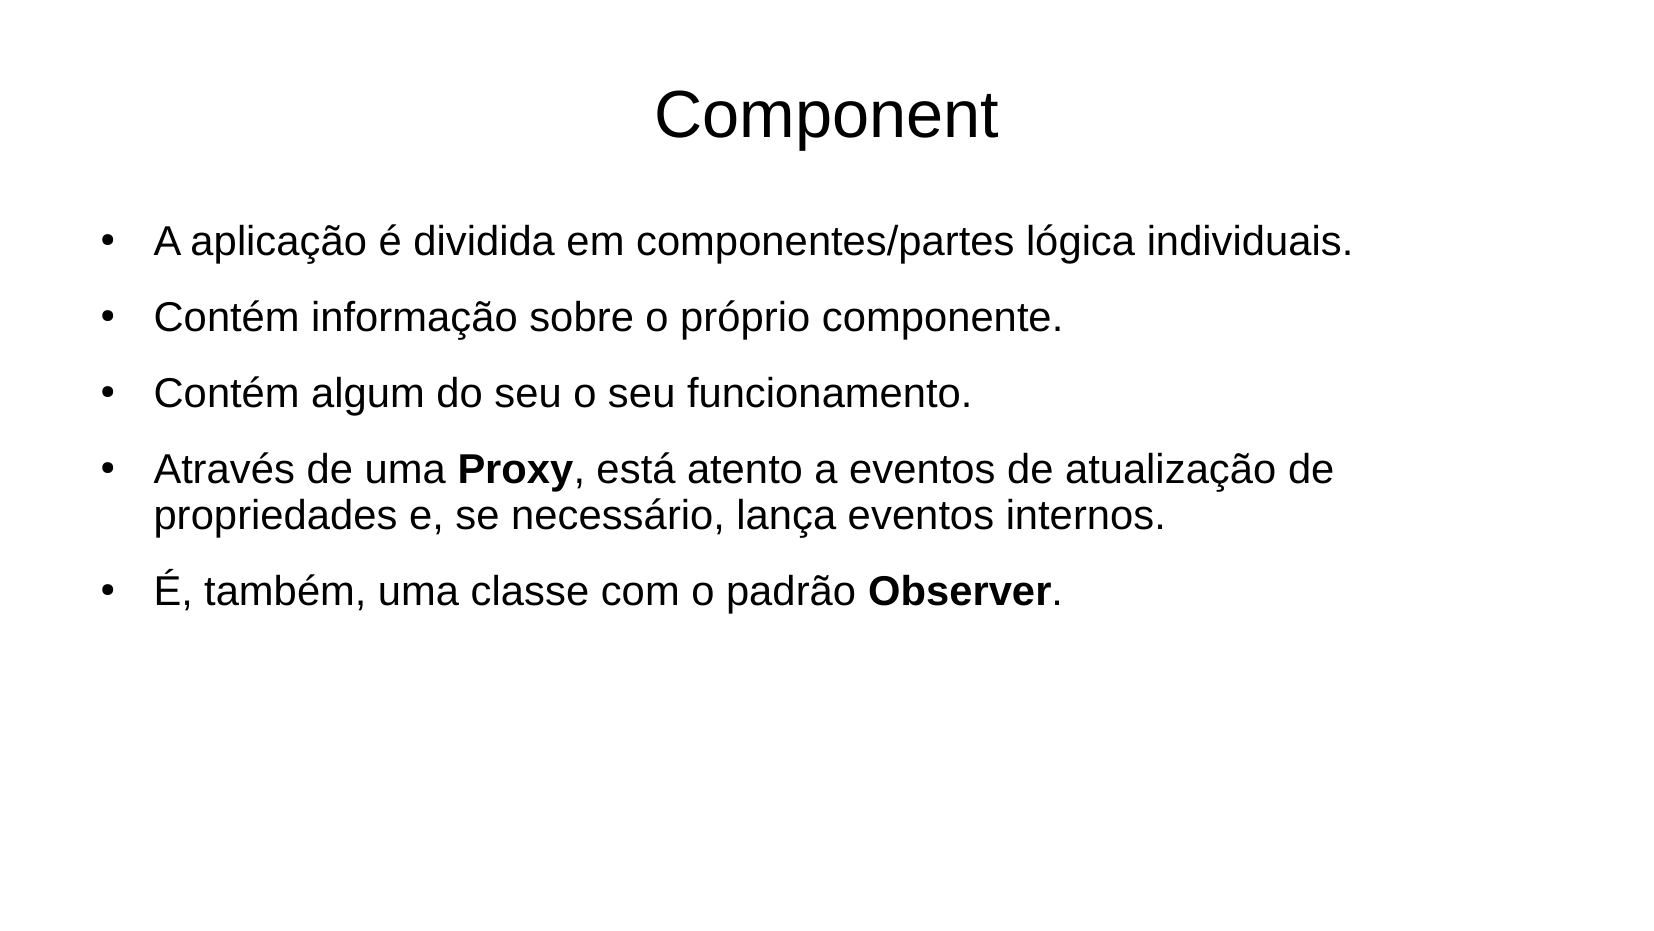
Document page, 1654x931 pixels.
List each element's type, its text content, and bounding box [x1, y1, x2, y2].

list A aplicação é dividida em componentes/partes lógica individuais. Contém informação sobre o próprio componente. Contém algum do seu o seu funcionamento. Através de uma Proxy, está atento a eventos de atualização de propriedades e, se necessário, lança eventos internos. É, também, uma classe com o padrão Observer. [82, 217, 1571, 758]
title Component [82, 37, 1571, 193]
